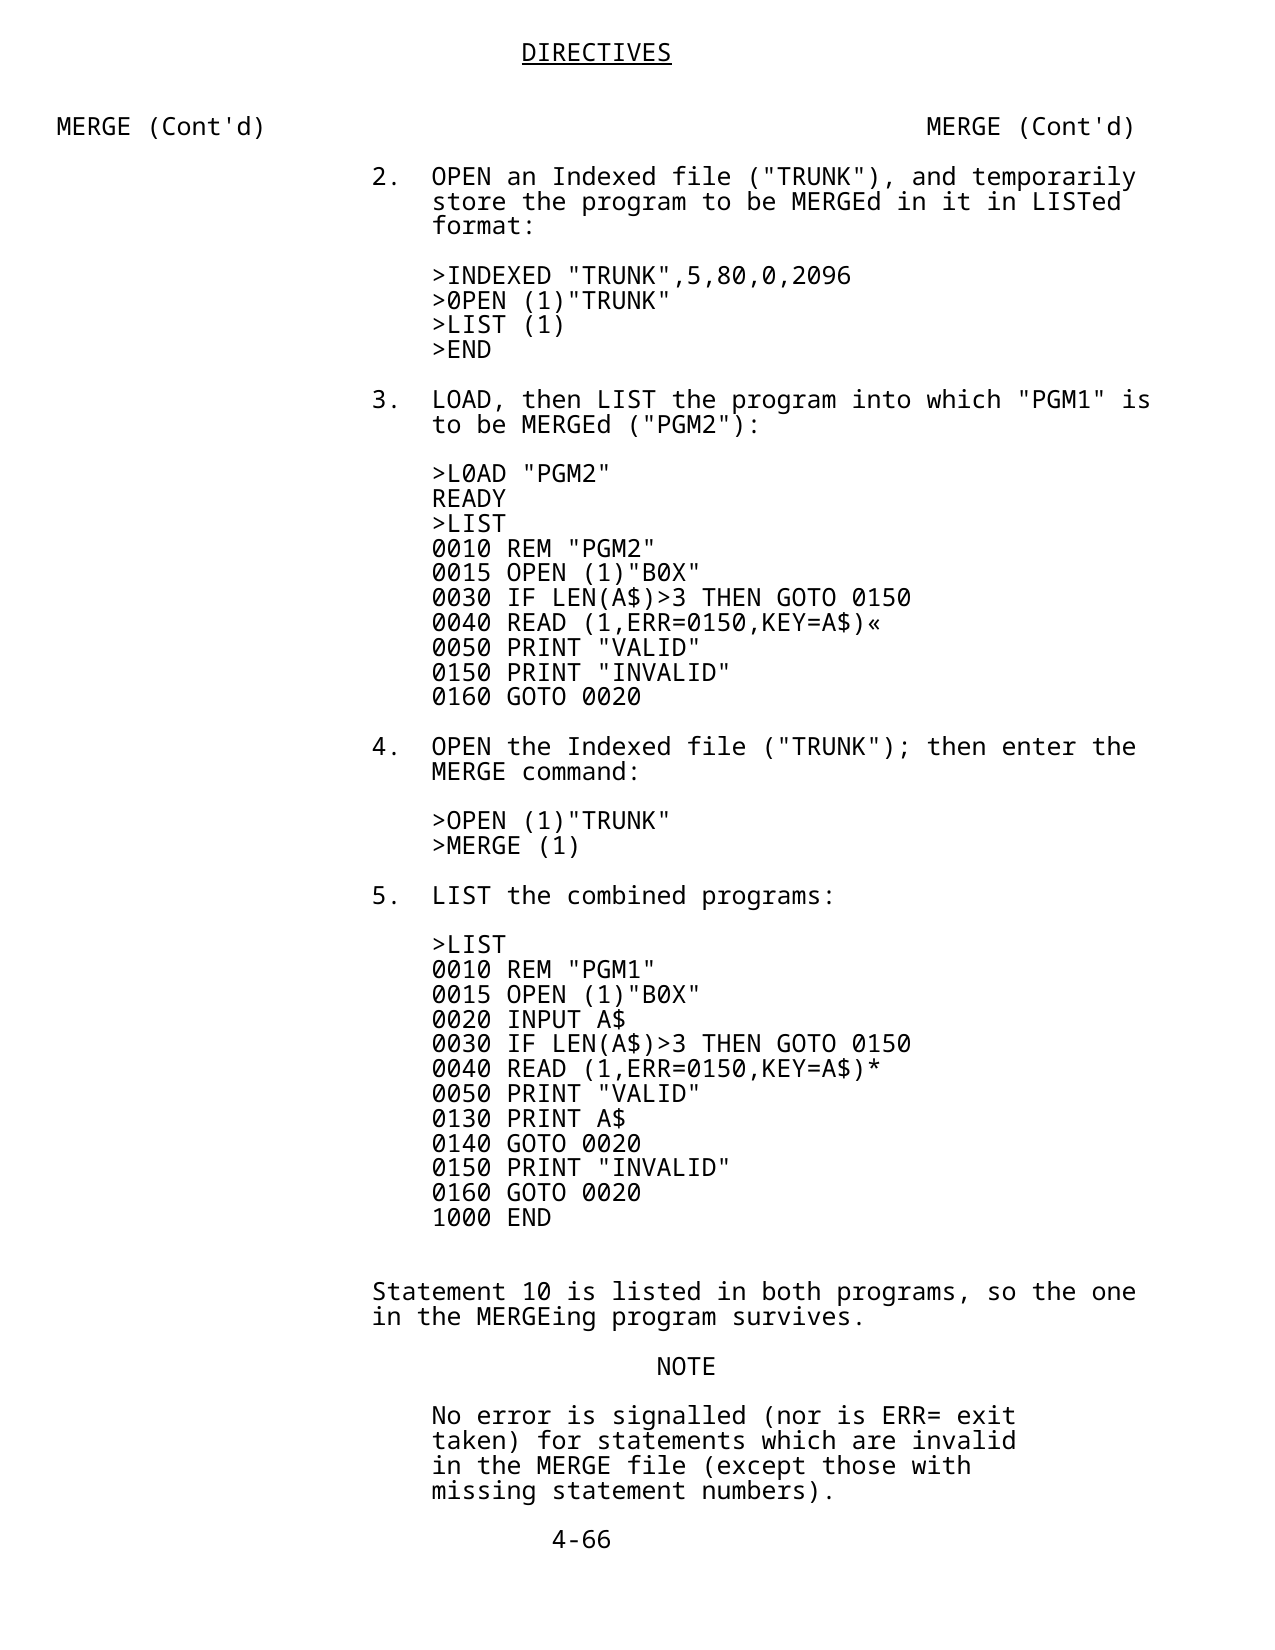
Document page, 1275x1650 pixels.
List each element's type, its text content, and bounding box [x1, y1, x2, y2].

text 0050 PRINT "VALID" [41, 636, 1234, 661]
text READY [41, 488, 1234, 512]
text in the MERGE file (except those with [41, 1454, 1234, 1479]
text >0PEN (1)"TRUNK" [41, 289, 1234, 314]
text >LIST [41, 934, 1234, 959]
text 0130 PRINT A$ [41, 1107, 1234, 1132]
text 0030 IF LEN(A$)>3 THEN GOTO 0150 [41, 587, 1234, 612]
text 0015 OPEN (1)"B0X" [41, 562, 1234, 587]
text >LIST (1) [41, 314, 1234, 339]
text 0010 REM "PGM1" [41, 959, 1234, 983]
text Statement 10 is listed in both programs, so the one [41, 1281, 1234, 1306]
text 3. LOAD, then LIST the program into which "PGM1" is [41, 388, 1234, 413]
text 0040 READ (1,ERR=0150,KEY=A$)* [41, 1058, 1234, 1083]
text to be MERGEd ("PGM2"): [41, 413, 1234, 438]
text >OPEN (1)"TRUNK" [41, 810, 1234, 835]
text format: [41, 215, 1234, 240]
text 2. OPEN an Indexed file ("TRUNK"), and temporarily [41, 165, 1234, 190]
text in the MERGEing program survives. [41, 1306, 1234, 1331]
text 1000 END [41, 1207, 1234, 1231]
text MERGE (Cont'd) MERGE (Cont'd) [41, 116, 1234, 141]
text 0150 PRINT "INVALID" [41, 661, 1234, 686]
text >LIST [41, 512, 1234, 537]
text No error is signalled (nor is ERR= exit [41, 1405, 1234, 1430]
text DIRECTIVES [41, 41, 1234, 66]
text >INDEXED "TRUNK",5,80,0,2096 [41, 264, 1234, 289]
text 4. OPEN the Indexed file ("TRUNK"); then enter the [41, 736, 1234, 760]
text 4-66 [41, 1529, 1234, 1554]
text store the program to be MERGEd in it in LISTed [41, 190, 1234, 215]
text 0160 GOTO 0020 [41, 1182, 1234, 1207]
text >L0AD "PGM2" [41, 463, 1234, 488]
text taken) for statements which are invalid [41, 1430, 1234, 1454]
text 0040 READ (1,ERR=0150,KEY=A$)« [41, 612, 1234, 636]
text NOTE [41, 1355, 1234, 1380]
text 0010 REM "PGM2" [41, 537, 1234, 562]
text 0050 PRINT "VALID" [41, 1083, 1234, 1107]
text 0030 IF LEN(A$)>3 THEN GOTO 0150 [41, 1033, 1234, 1058]
text missing statement numbers). [41, 1479, 1234, 1504]
text MERGE command: [41, 760, 1234, 785]
text >MERGE (1) [41, 835, 1234, 859]
text 0150 PRINT "INVALID" [41, 1157, 1234, 1182]
text 0020 INPUT A$ [41, 1008, 1234, 1033]
text >END [41, 339, 1234, 364]
text 0160 GOTO 0020 [41, 686, 1234, 711]
text 0015 OPEN (1)"B0X" [41, 983, 1234, 1008]
text 0140 GOTO 0020 [41, 1132, 1234, 1157]
text 5. LIST the combined programs: [41, 884, 1234, 909]
